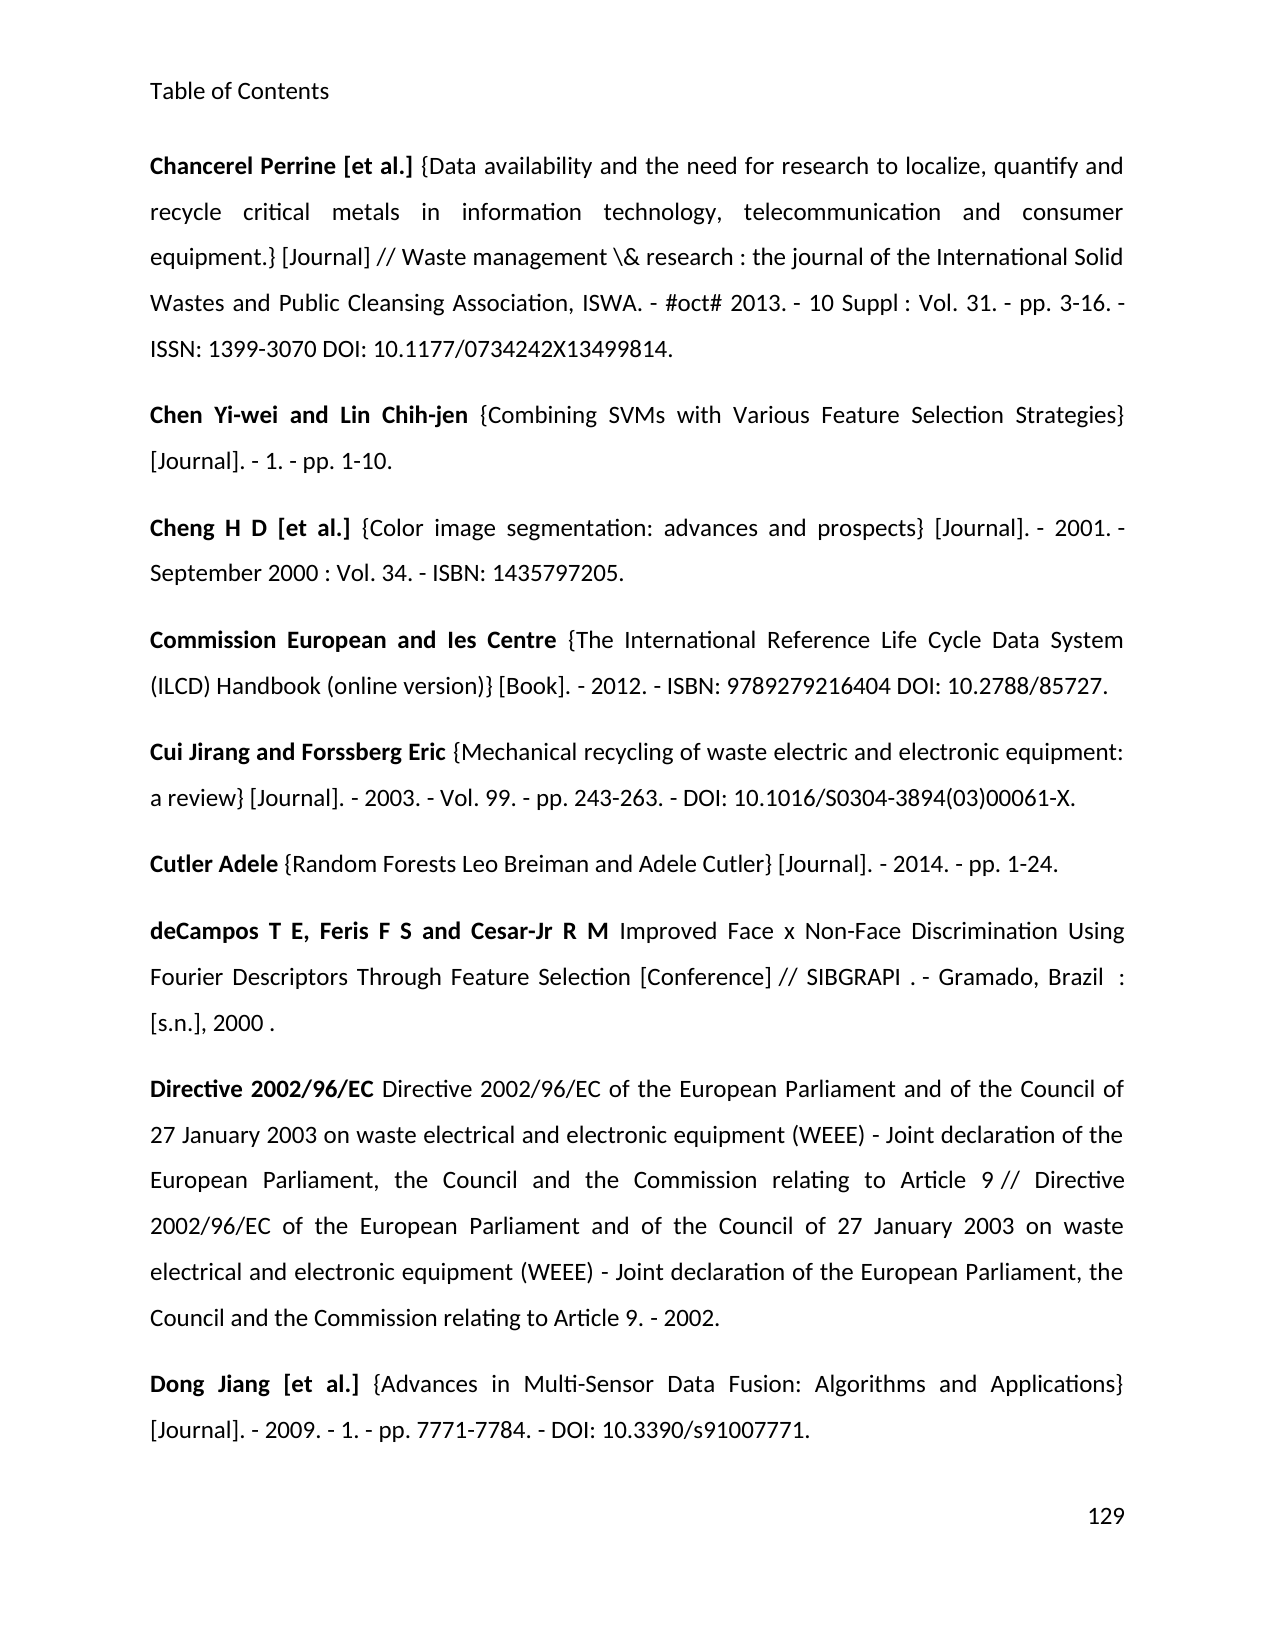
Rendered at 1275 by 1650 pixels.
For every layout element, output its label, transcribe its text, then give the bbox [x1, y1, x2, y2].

text Cutler Adele {Random Forests Leo Breiman and Adele Cutler} [Journal]. - 2014. - pp. 1-24. [150, 849, 1125, 879]
text Chancerel Perrine [et al.] {Data availability and the need for research to localize, quantify and recycle critical metals in information technology, telecommunication and consumer equipment.} [Journal] // Waste management \& research : the journal of the International Solid Wastes and Public Cleansing Association, ISWA. - #oct# 2013. - 10 Suppl : Vol. 31. - pp. 3-16. - ISSN: 1399-3070 DOI: 10.1177/0734242X13499814. [150, 150, 1125, 363]
text Commission European and Ies Centre {The International Reference Life Cycle Data System (ILCD) Handbook (online version)} [Book]. - 2012. - ISBN: 9789279216404 DOI: 10.2788/85727. [150, 624, 1125, 700]
text Cheng H D [et al.] {Color image segmentation: advances and prospects} [Journal]. - 2001. - September 2000 : Vol. 34. - ISBN: 1435797205. [150, 512, 1125, 588]
text deCampos T E, Feris F S and Cesar-Jr R M Improved Face x Non-Face Discrimination Using Fourier Descriptors Through Feature Selection [Conference] // SIBGRAPI . - Gramado, Brazil : [s.n.], 2000 . [150, 915, 1125, 1037]
text Dong Jiang [et al.] {Advances in Multi-Sensor Data Fusion: Algorithms and Applications} [Journal]. - 2009. - 1. - pp. 7771-7784. - DOI: 10.3390/s91007771. [150, 1368, 1125, 1445]
text Cui Jirang and Forssberg Eric {Mechanical recycling of waste electric and electronic equipment: a review} [Journal]. - 2003. - Vol. 99. - pp. 243-263. - DOI: 10.1016/S0304-3894(03)00061-X. [150, 736, 1125, 813]
text Directive 2002/96/EC Directive 2002/96/EC of the European Parliament and of the Council of 27 January 2003 on waste electrical and electronic equipment (WEEE) - Joint declaration of the European Parliament, the Council and the Commission relating to Article 9 // Directive 2002/96/EC of the European Parliament and of the Council of 27 January 2003 on waste electrical and electronic equipment (WEEE) - Joint declaration of the European Parliament, the Council and the Commission relating to Article 9. - 2002. [150, 1073, 1125, 1332]
text Chen Yi-wei and Lin Chih-jen {Combining SVMs with Various Feature Selection Strategies} [Journal]. - 1. - pp. 1-10. [150, 399, 1125, 476]
